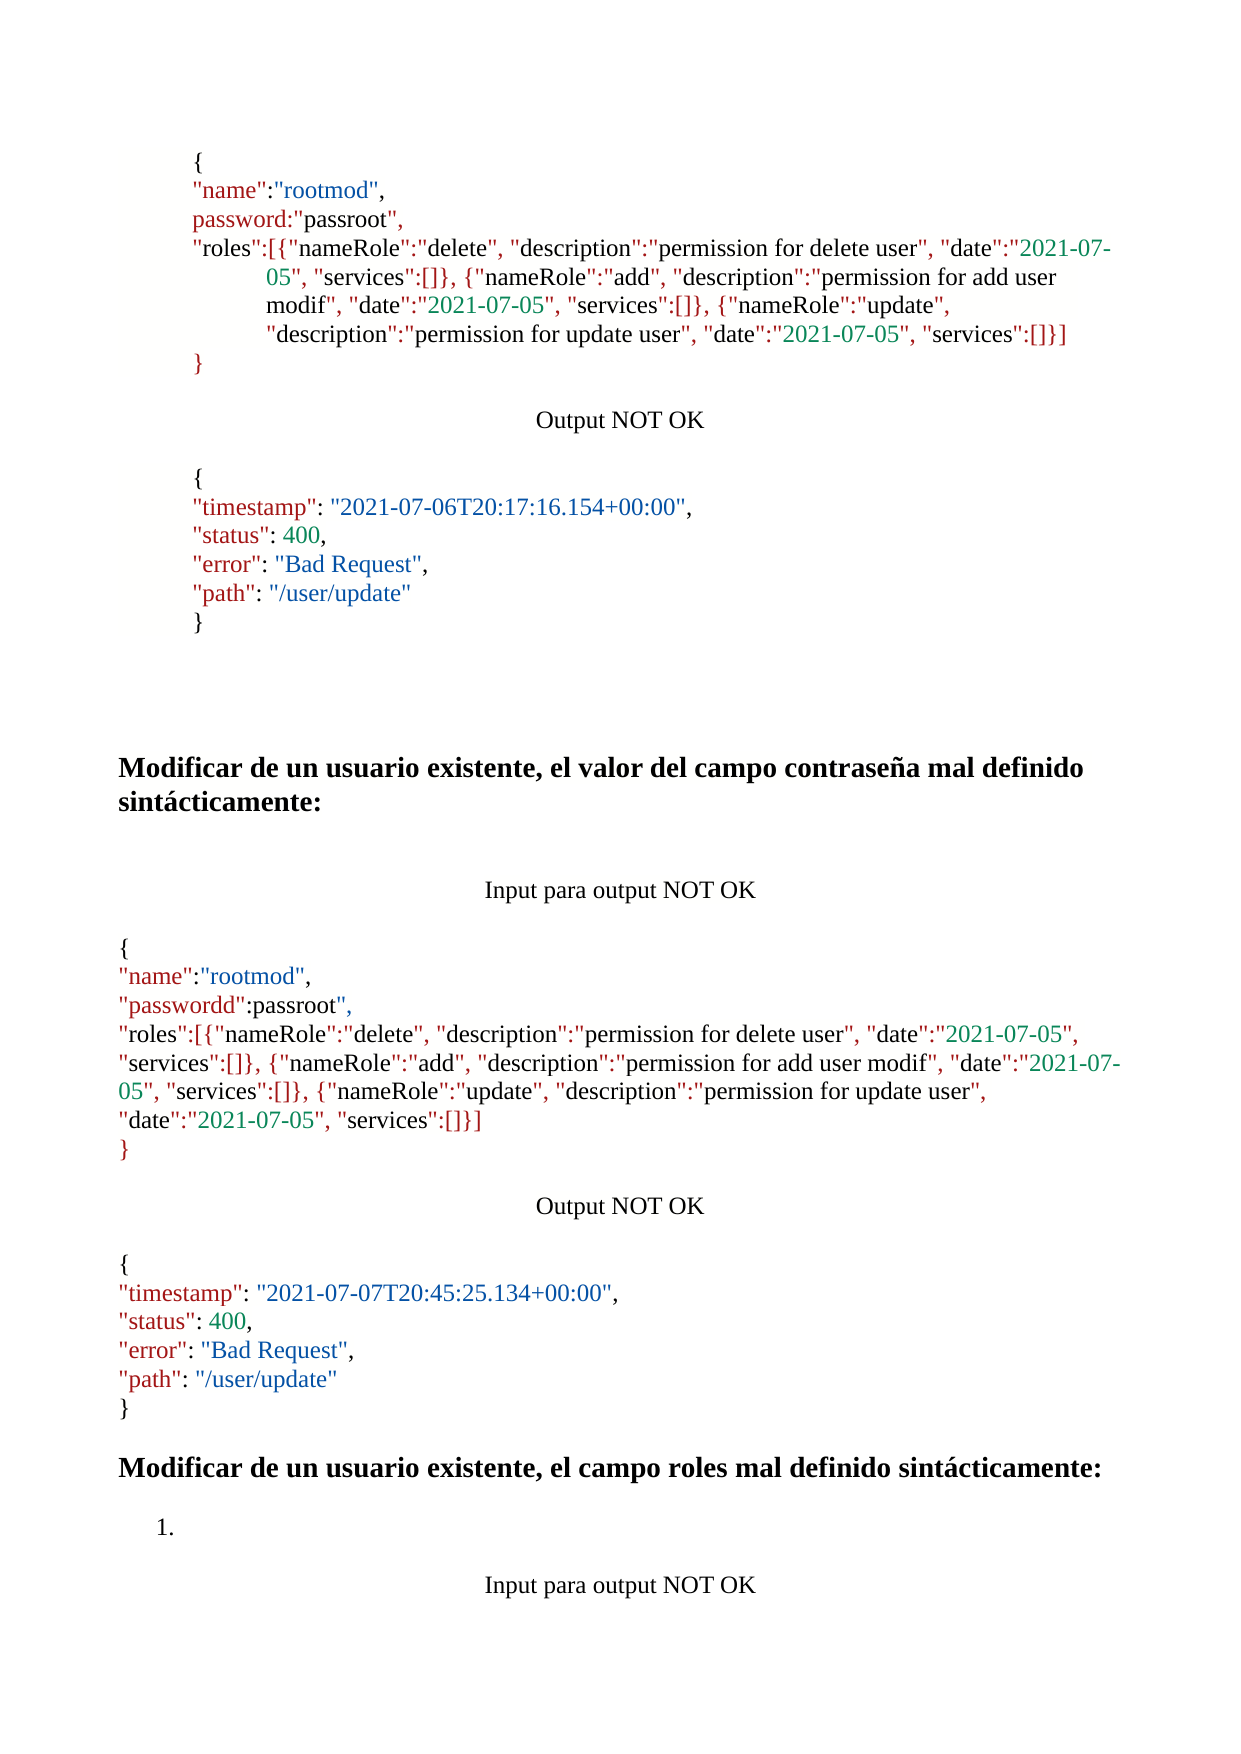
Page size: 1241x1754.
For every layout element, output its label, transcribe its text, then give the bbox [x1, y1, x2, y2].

text Modificar de un usuario existente, el campo roles mal definido sintácticamente: [118, 1450, 1122, 1484]
text } [118, 607, 1122, 636]
text { [118, 1249, 1122, 1278]
text "timestamp": "2021-07-07T20:45:25.134+00:00", [118, 1278, 1122, 1306]
text "error": "Bad Request", [118, 1335, 1122, 1364]
text Input para output NOT OK [118, 1570, 1122, 1599]
text Output NOT OK [118, 406, 1122, 434]
text "path": "/user/update" [118, 578, 1122, 607]
text "status": 400, [118, 521, 1122, 549]
text } [118, 348, 1122, 377]
text { [118, 147, 1122, 176]
text "roles":[{"nameRole":"delete", "description":"permission for delete user", "date":"2021-07- 05", "services":[]}, {"nameRole":"add", "description":"permission for add user modif", "date":"2021-07-05", "services":[]}, {"nameRole":"update", "description":"permission for update user", "date":"2021-07-05", "services":[]}] [118, 233, 1122, 348]
text "error": "Bad Request", [118, 549, 1122, 578]
text "passwordd":passroot", [118, 990, 1122, 1019]
text { [118, 463, 1122, 492]
text "name":"rootmod", [118, 961, 1122, 990]
text password:"passroot", [118, 204, 1122, 233]
text "timestamp": "2021-07-06T20:17:16.154+00:00", [118, 492, 1122, 521]
text Output NOT OK [118, 1191, 1122, 1220]
text "path": "/user/update" [118, 1364, 1122, 1393]
text { [118, 933, 1122, 961]
text Modificar de un usuario existente, el valor del campo contraseña mal definido sintácticamente: [118, 751, 1122, 818]
text "status": 400, [118, 1306, 1122, 1335]
text "name":"rootmod", [118, 176, 1122, 204]
text Input para output NOT OK [118, 875, 1122, 904]
text } [118, 1393, 1122, 1421]
text } [118, 1134, 1122, 1163]
text "roles":[{"nameRole":"delete", "description":"permission for delete user", "date":"2021-07-05", "services":[]}, {"nameRole":"add", "description":"permission for add user modif", "date":"2021-07-05", "services":[]}, {"nameRole":"update", "description":"permission for update user", "date":"2021-07-05", "services":[]}] [118, 1019, 1122, 1134]
